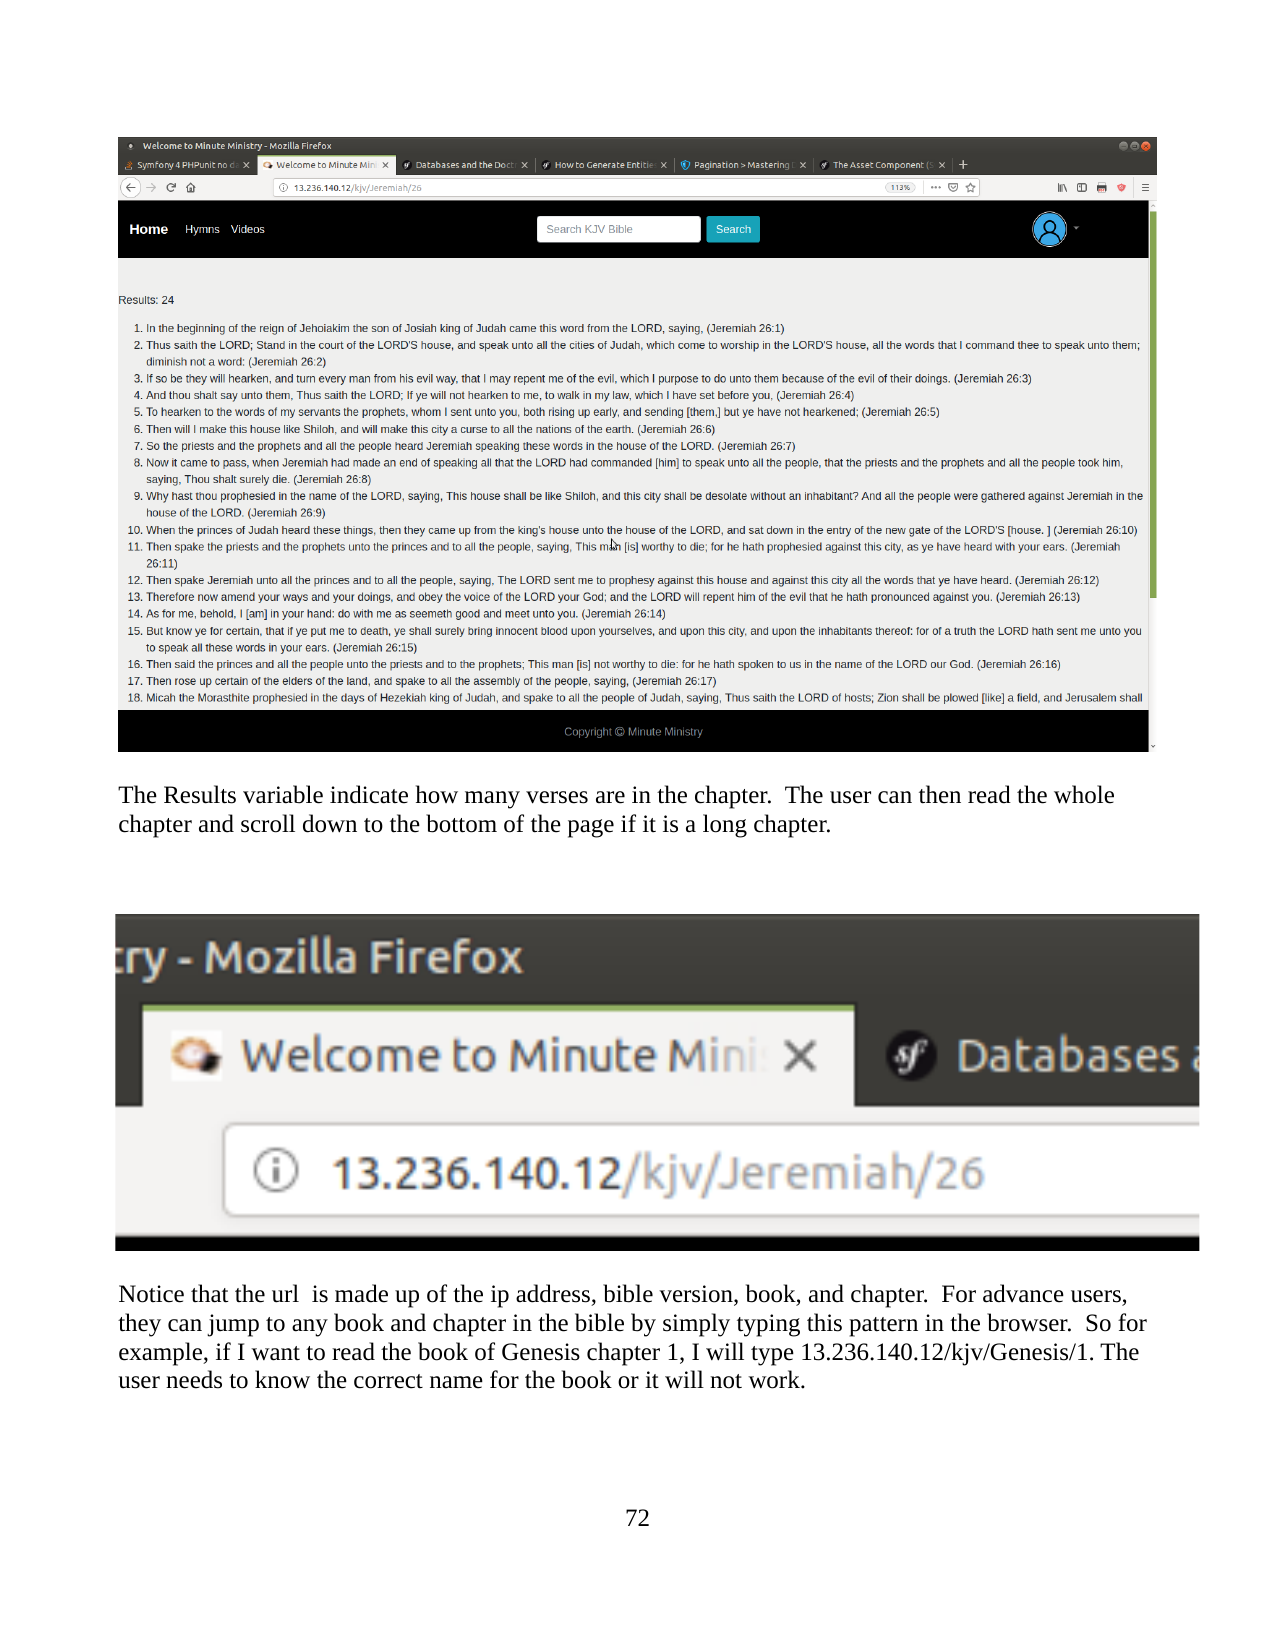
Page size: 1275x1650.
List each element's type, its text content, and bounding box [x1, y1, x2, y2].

picture [118, 137, 1157, 752]
text Notice that the url is made up of the ip address, bible version, book, and chapter. For advance users, they can jump to any book and chapter in the bible by simply typing this pattern in the browser. So for example, if I want to read the book of Genesis chapter 1, I will type 13.236.140.12/kjv/Genesis/1. The user needs to know the correct name for the book or it will not work. [118, 1279, 1157, 1394]
text The Results variable indicate how many verses are in the chapter. The user can then read the whole chapter and scroll down to the bottom of the page if it is a long chapter. [118, 781, 1157, 838]
